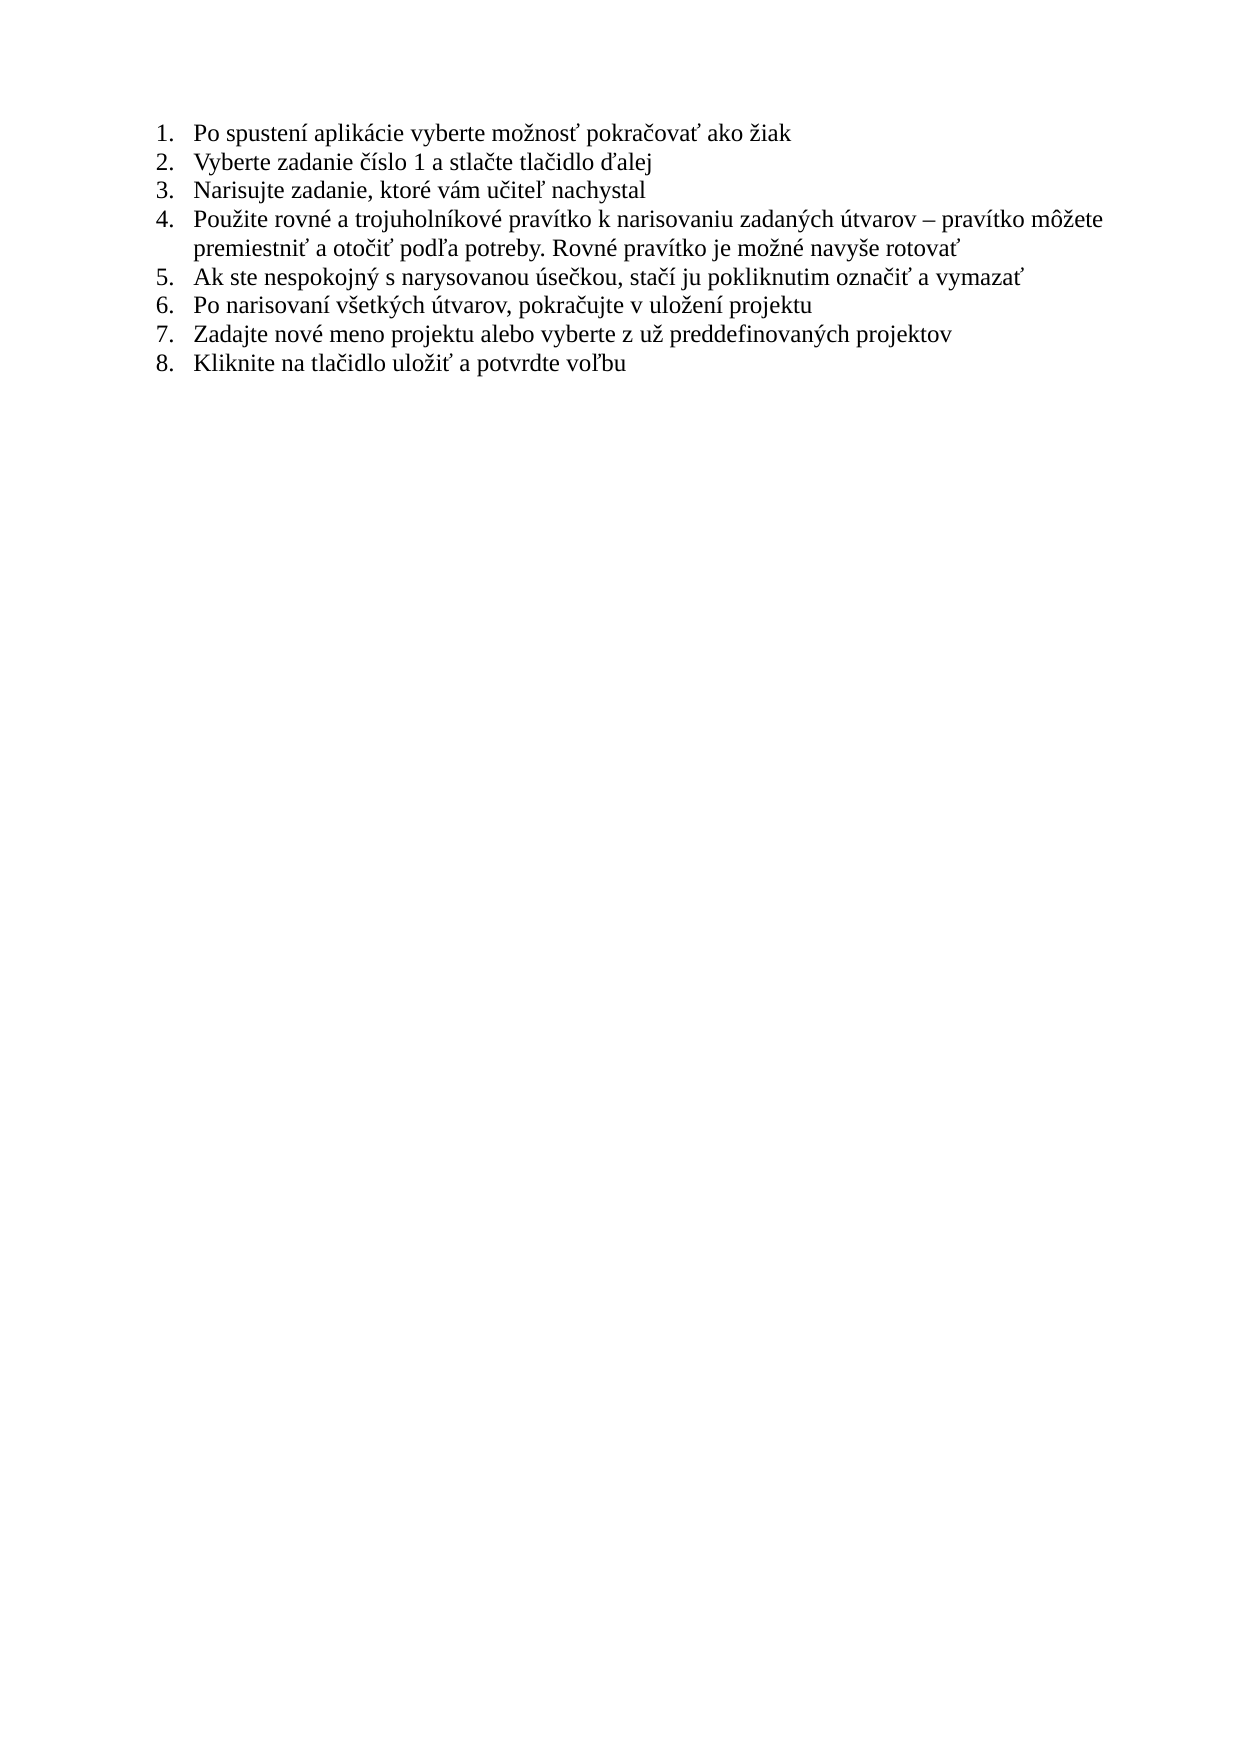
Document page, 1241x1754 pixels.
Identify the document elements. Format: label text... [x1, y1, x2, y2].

list Po spustení aplikácie vyberte možnosť pokračovať ako žiak [156, 118, 1122, 147]
list Použite rovné a trojuholníkové pravítko k narisovaniu zadaných útvarov – pravítko môžete premiestniť a otočiť podľa potreby. Rovné pravítko je možné navyše rotovať [156, 204, 1122, 262]
list Vyberte zadanie číslo 1 a stlačte tlačidlo ďalej [156, 147, 1122, 176]
list Zadajte nové meno projektu alebo vyberte z už preddefinovaných projektov [156, 319, 1122, 348]
list Kliknite na tlačidlo uložiť a potvrdte voľbu [156, 348, 1122, 377]
list Ak ste nespokojný s narysovanou úsečkou, stačí ju pokliknutim označiť a vymazať [156, 262, 1122, 291]
list Po narisovaní všetkých útvarov, pokračujte v uložení projektu [156, 291, 1122, 319]
list Narisujte zadanie, ktoré vám učiteľ nachystal [156, 176, 1122, 204]
